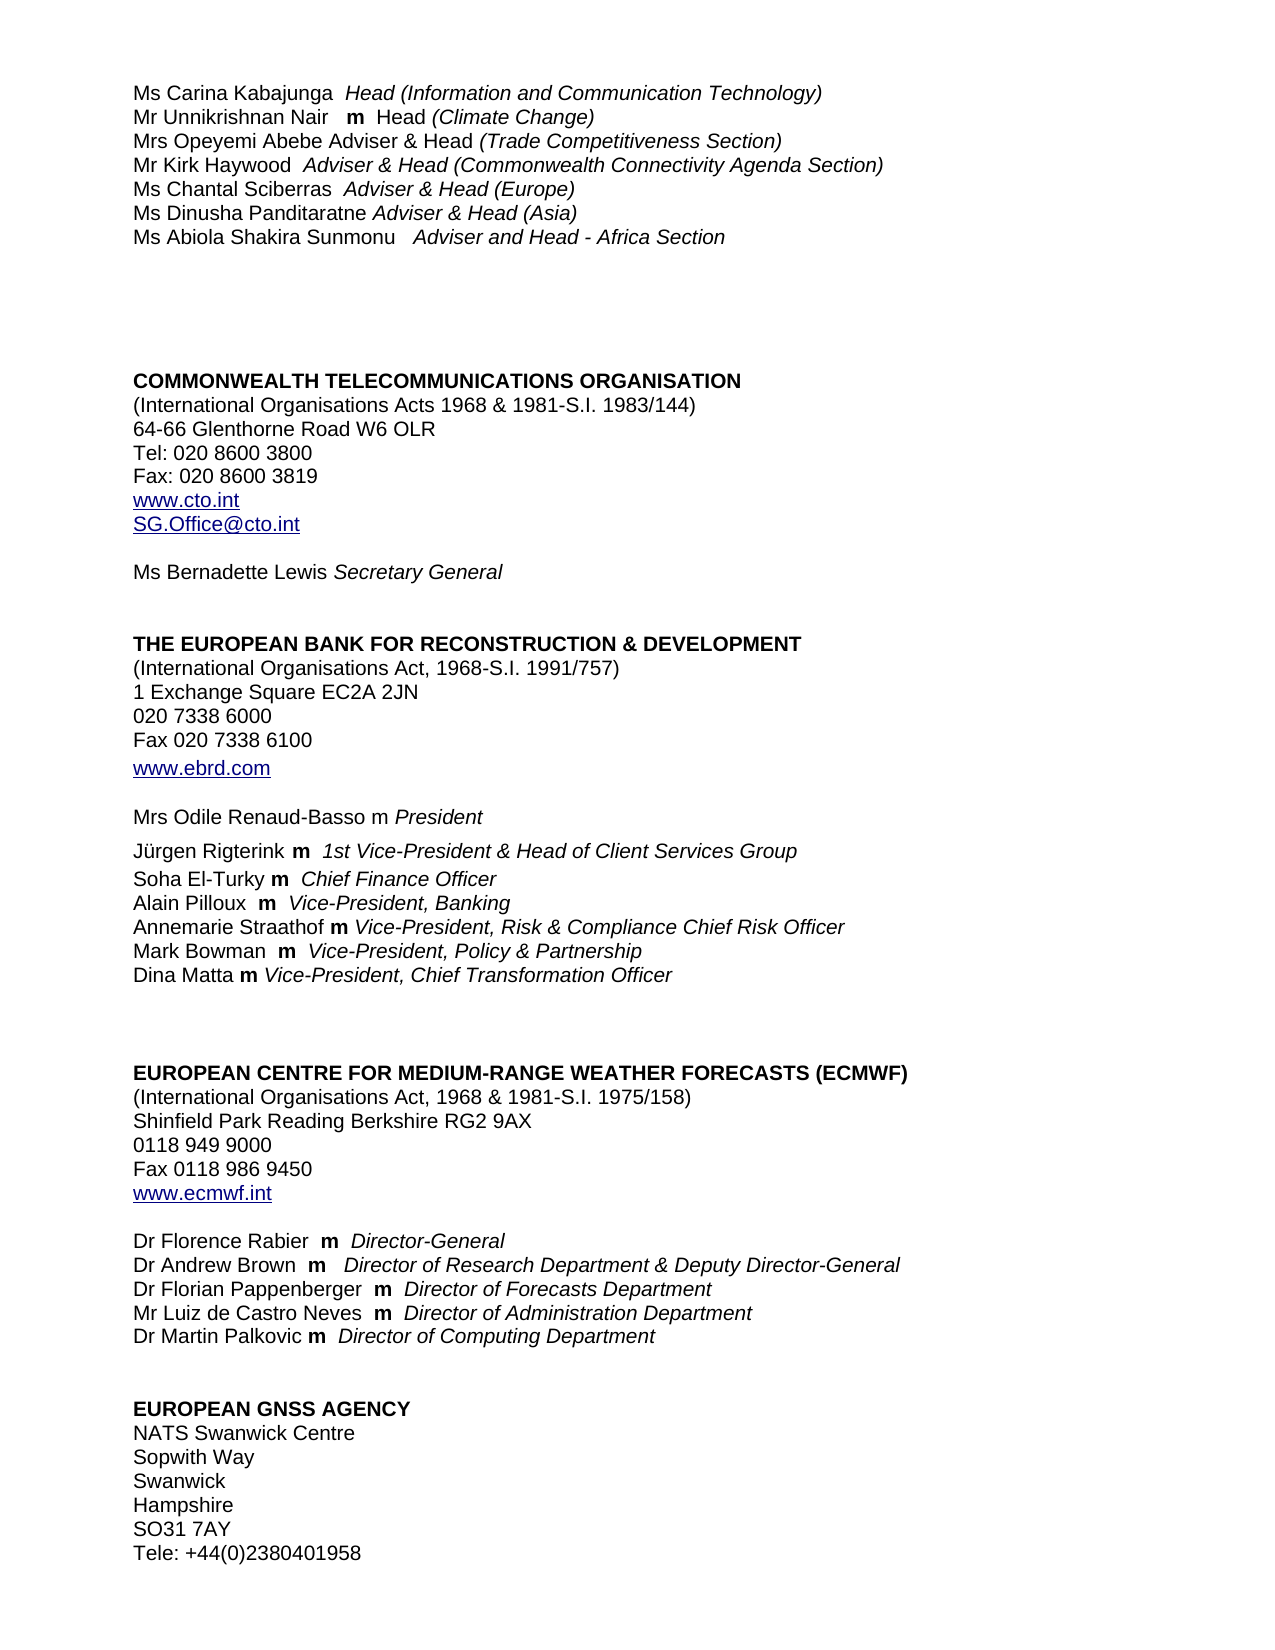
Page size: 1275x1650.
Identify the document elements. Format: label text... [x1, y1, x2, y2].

text EUROPEAN GNSS AGENCY [133, 1397, 1181, 1421]
text Mark Bowman m Vice-President, Policy & Partnership [133, 939, 1181, 963]
text Mr Unnikrishnan Nair m Head (Climate Change) [133, 105, 1181, 129]
text THE EUROPEAN BANK FOR RECONSTRUCTION & DEVELOPMENT [133, 632, 1181, 656]
text 64-66 Glenthorne Road W6 OLR [133, 416, 1181, 440]
text Dina Matta m Vice-President, Chief Transformation Officer [133, 963, 1181, 987]
text (International Organisations Act, 1968 & 1981-S.I. 1975/158) [133, 1085, 1181, 1109]
text Jürgen Rigterink m 1st Vice-President & Head of Client Services Group [133, 828, 1181, 867]
text NATS Swanwick Centre [133, 1421, 1181, 1445]
text Mrs Opeyemi Abebe Adviser & Head (Trade Competitiveness Section) [133, 129, 1181, 153]
text www.ebrd.com [133, 752, 1181, 781]
text 020 7338 6000 [133, 704, 1181, 728]
text Ms Abiola Shakira Sunmonu Adviser and Head - Africa Section [133, 225, 1181, 249]
text Dr Andrew Brown m Director of Research Department & Deputy Director-General [133, 1252, 1181, 1276]
text (International Organisations Acts 1968 & 1981-S.I. 1983/144) [133, 392, 1181, 416]
text Fax 0118 986 9450 [133, 1157, 1181, 1181]
text Ms Dinusha Panditaratne Adviser & Head (Asia) [133, 201, 1181, 225]
text Annemarie Straathof m Vice-President, Risk & Compliance Chief Risk Officer [133, 915, 1181, 939]
text Ms Chantal Sciberras Adviser & Head (Europe) [133, 177, 1181, 201]
text Alain Pilloux m Vice-President, Banking [133, 891, 1181, 915]
text EUROPEAN CENTRE FOR MEDIUM-RANGE WEATHER FORECASTS (ECMWF) [133, 1061, 1181, 1085]
text Fax: 020 8600 3819 [133, 464, 1181, 488]
text Ms Bernadette Lewis Secretary General [133, 560, 1181, 584]
text Dr Martin Palkovic m Director of Computing Department [133, 1324, 1181, 1348]
text Soha El-Turky m Chief Finance Officer [133, 867, 1181, 891]
text Mr Kirk Haywood Adviser & Head (Commonwealth Connectivity Agenda Section) [133, 153, 1181, 177]
text Tele: +44(0)2380401958 [133, 1541, 1181, 1565]
text SG.Office@cto.int [133, 512, 1181, 536]
text Shinfield Park Reading Berkshire RG2 9AX [133, 1109, 1181, 1133]
text COMMONWEALTH TELECOMMUNICATIONS ORGANISATION [133, 368, 1181, 392]
text Fax 020 7338 6100 [133, 728, 1181, 752]
text Mr Luiz de Castro Neves m Director of Administration Department [133, 1300, 1181, 1324]
text (International Organisations Act, 1968-S.I. 1991/757) [133, 656, 1181, 680]
text Sopwith Way [133, 1445, 1181, 1469]
text www.ecmwf.int [133, 1181, 1181, 1204]
text Ms Carina Kabajunga Head (Information and Communication Technology) [133, 81, 1181, 105]
text SO31 7AY [133, 1517, 1181, 1541]
text Mrs Odile Renaud-Basso m President [133, 804, 1181, 828]
text 1 Exchange Square EC2A 2JN [133, 680, 1181, 704]
text www.cto.int [133, 488, 1181, 512]
text Tel: 020 8600 3800 [133, 440, 1181, 464]
text Dr Florence Rabier m Director-General [133, 1228, 1181, 1252]
text Dr Florian Pappenberger m Director of Forecasts Department [133, 1276, 1181, 1300]
text Swanwick [133, 1469, 1181, 1493]
text Hampshire [133, 1493, 1181, 1517]
text 0118 949 9000 [133, 1133, 1181, 1157]
